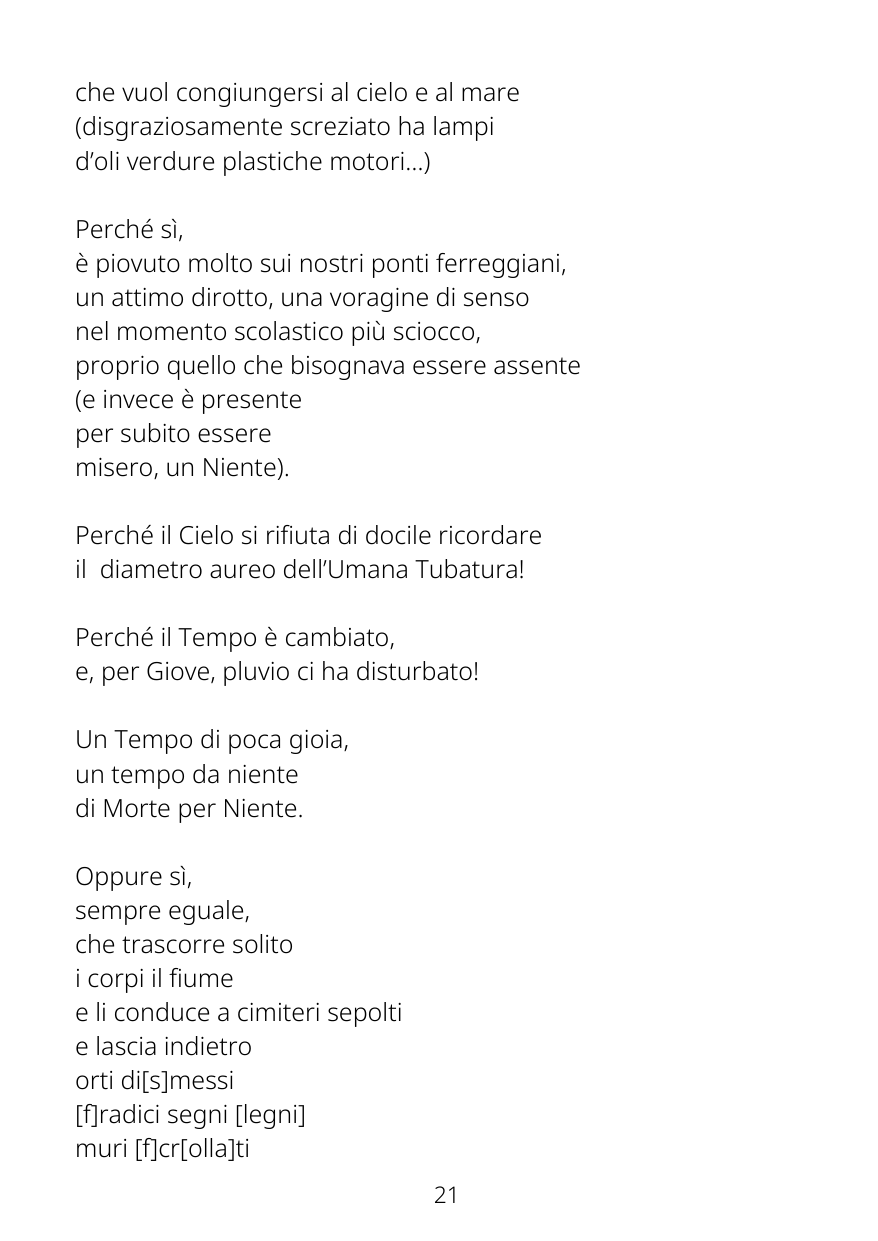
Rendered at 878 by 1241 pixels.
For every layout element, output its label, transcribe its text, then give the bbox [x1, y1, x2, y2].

text Perché il Tempo è cambiato, [75, 620, 806, 654]
text è piovuto molto sui nostri ponti ferreggiani, [75, 245, 806, 279]
text proprio quello che bisognava essere assente [75, 347, 806, 382]
text un tempo da niente [75, 756, 806, 790]
text d’oli verdure plastiche motori…) [75, 143, 806, 177]
text [f]radici segni [legni] [75, 1097, 806, 1131]
text un attimo dirotto, una voragine di senso [75, 279, 806, 313]
text il diametro aureo dell’Umana Tubatura! [75, 552, 806, 586]
text per subito essere [75, 416, 806, 450]
text sempre eguale, [75, 892, 806, 927]
text (disgraziosamente screziato ha lampi [75, 109, 806, 143]
text e, per Giove, pluvio ci ha disturbato! [75, 654, 806, 688]
text misero, un Niente). [75, 450, 806, 484]
text e li conduce a cimiteri sepolti [75, 995, 806, 1029]
text di Morte per Niente. [75, 790, 806, 824]
text e lascia indietro [75, 1029, 806, 1063]
text Perché sì, [75, 211, 806, 245]
text che trascorre solito [75, 927, 806, 961]
text i corpi il fiume [75, 961, 806, 995]
text (e invece è presente [75, 382, 806, 416]
text orti di[s]messi [75, 1063, 806, 1097]
text Perché il Cielo si rifiuta di docile ricordare [75, 518, 806, 552]
text nel momento scolastico più sciocco, [75, 313, 806, 347]
text Un Tempo di poca gioia, [75, 722, 806, 756]
text Oppure sì, [75, 858, 806, 892]
text muri [f]cr[olla]ti [75, 1131, 806, 1165]
text che vuol congiungersi al cielo e al mare [75, 75, 806, 109]
